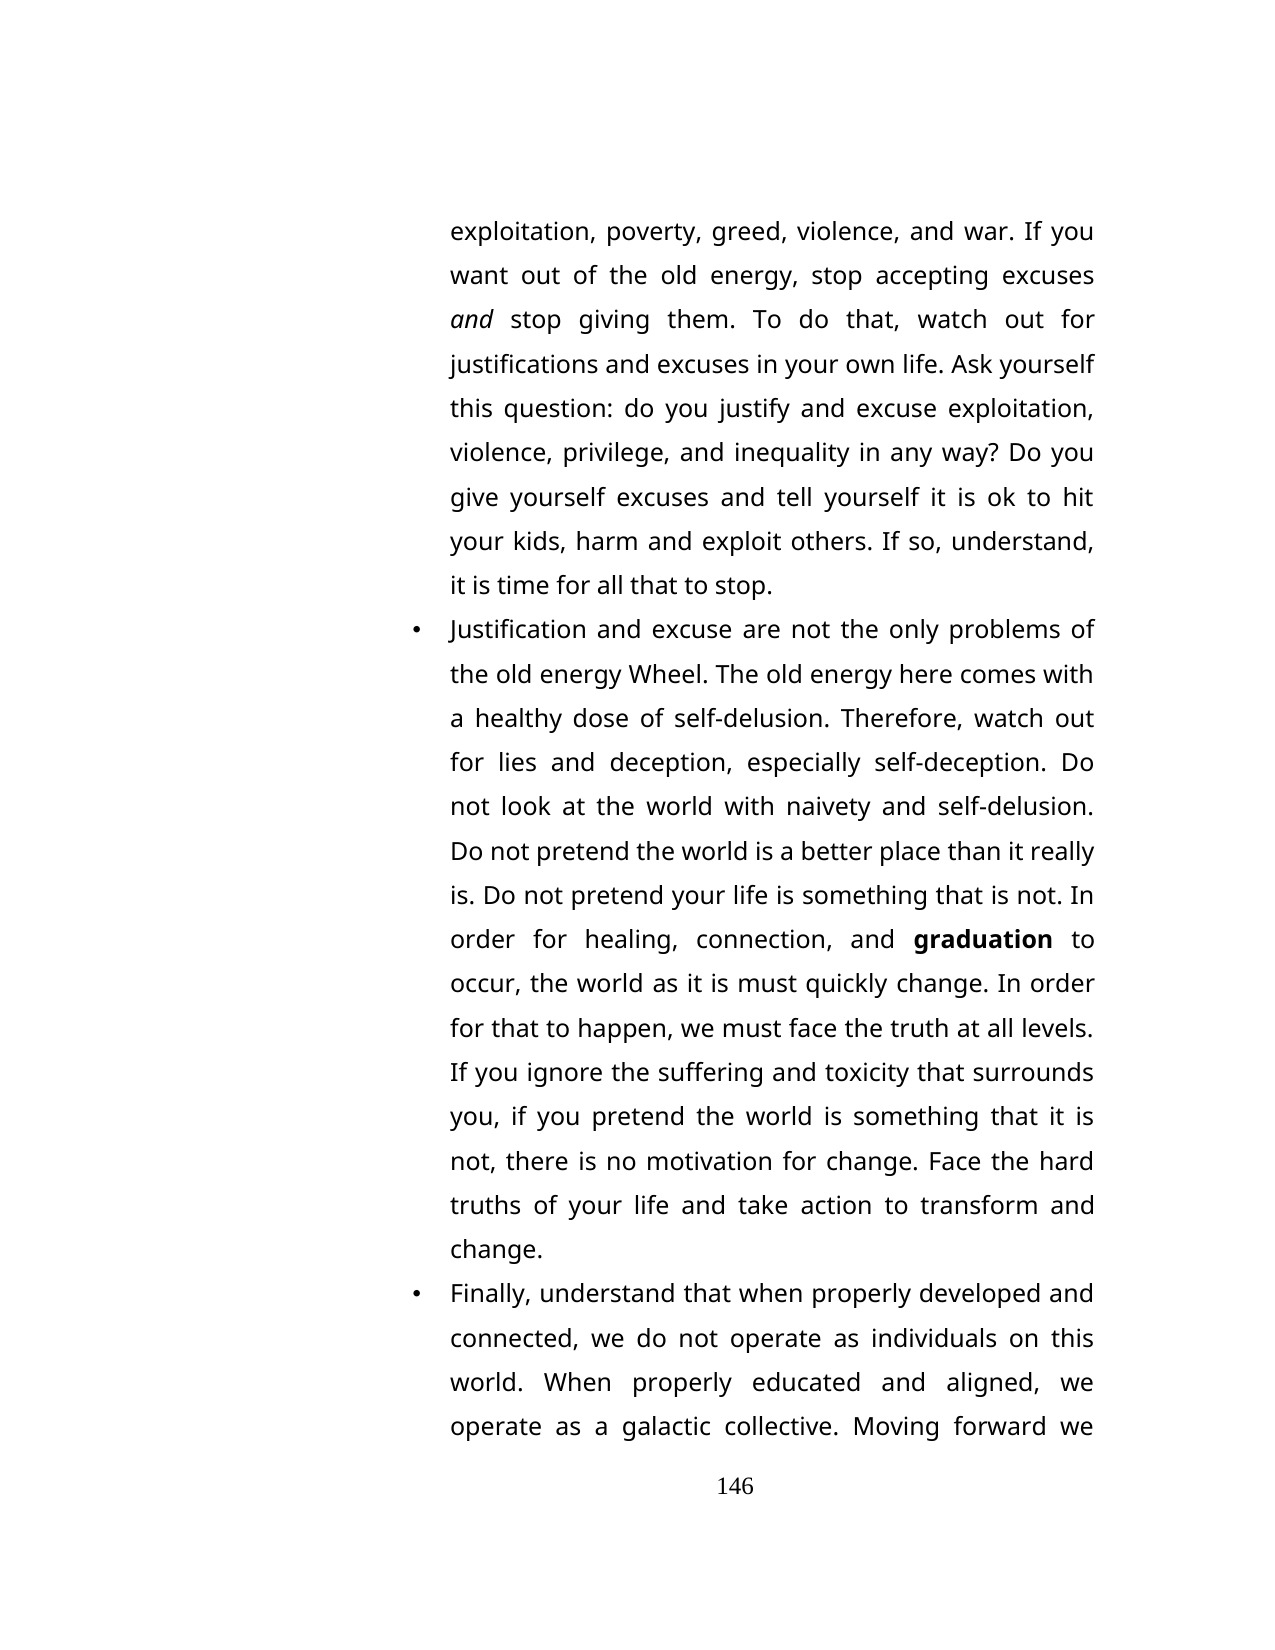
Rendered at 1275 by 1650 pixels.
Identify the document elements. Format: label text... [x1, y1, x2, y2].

list Justification and excuse are not the only problems of the old energy Wheel. The old energy here comes with a healthy dose of self-delusion. Therefore, watch out for lies and deception, especially self-deception. Do not look at the world with naivety and self-delusion. Do not pretend the world is a better place than it really is. Do not pretend your life is something that is not. In order for healing, connection, and graduation to occur, the world as it is must quickly change. In order for that to happen, we must face the truth at all levels. If you ignore the suffering and toxicity that surrounds you, if you pretend the world is something that it is not, there is no motivation for change. Face the hard truths of your life and take action to transform and change. [412, 612, 1095, 1266]
list exploitation, poverty, greed, violence, and war. If you want out of the old energy, stop accepting excuses and stop giving them. To do that, watch out for justifications and excuses in your own life. Ask yourself this question: do you justify and excuse exploitation, violence, privilege, and inequality in any way? Do you give yourself excuses and tell yourself it is ok to hit your kids, harm and exploit others. If so, understand, it is time for all that to stop. [412, 213, 1095, 602]
list Finally, understand that when properly developed and connected, we do not operate as individuals on this world. When properly educated and aligned, we operate as a galactic collective. Moving forward we [412, 1276, 1095, 1443]
